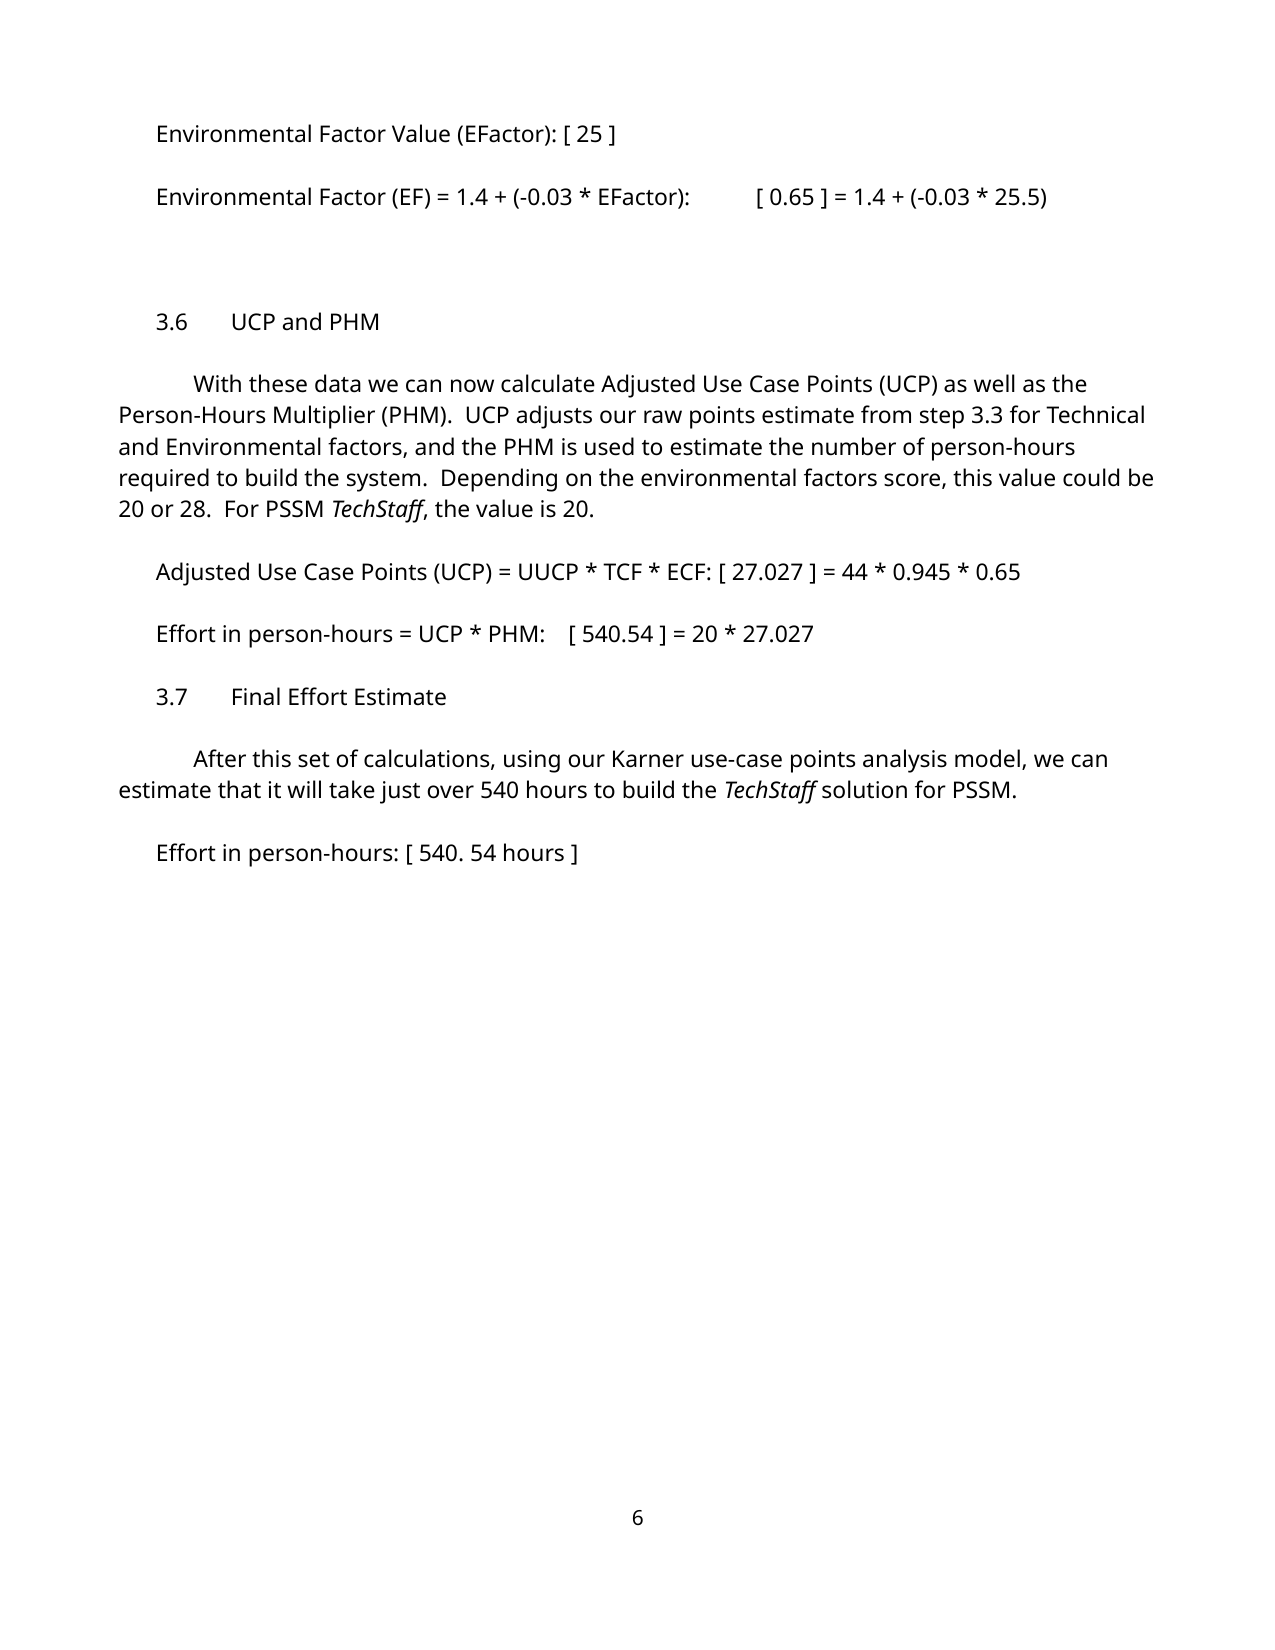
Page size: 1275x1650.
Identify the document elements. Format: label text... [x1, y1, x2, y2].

text Effort in person-hours: [ 540. 54 hours ] [118, 837, 1157, 868]
text With these data we can now calculate Adjusted Use Case Points (UCP) as well as the Person-Hours Multiplier (PHM). UCP adjusts our raw points estimate from step 3.3 for Technical and Environmental factors, and the PHM is used to estimate the number of person-hours required to build the system. Depending on the environmental factors score, this value could be 20 or 28. For PSSM TechStaff, the value is 20. [118, 368, 1157, 524]
text After this set of calculations, using our Karner use-case points analysis model, we can estimate that it will take just over 540 hours to build the TechStaff solution for PSSM. [118, 743, 1157, 806]
text Adjusted Use Case Points (UCP) = UUCP * TCF * ECF: [ 27.027 ] = 44 * 0.945 * 0.65 [118, 556, 1157, 587]
text Environmental Factor (EF) = 1.4 + (-0.03 * EFactor): [ 0.65 ] = 1.4 + (-0.03 * 25.5) [118, 181, 1157, 212]
text 3.7 Final Effort Estimate [118, 681, 1157, 712]
text 3.6 UCP and PHM [118, 306, 1157, 337]
text Environmental Factor Value (EFactor): [ 25 ] [118, 118, 1157, 149]
text Effort in person-hours = UCP * PHM: [ 540.54 ] = 20 * 27.027 [118, 618, 1157, 649]
